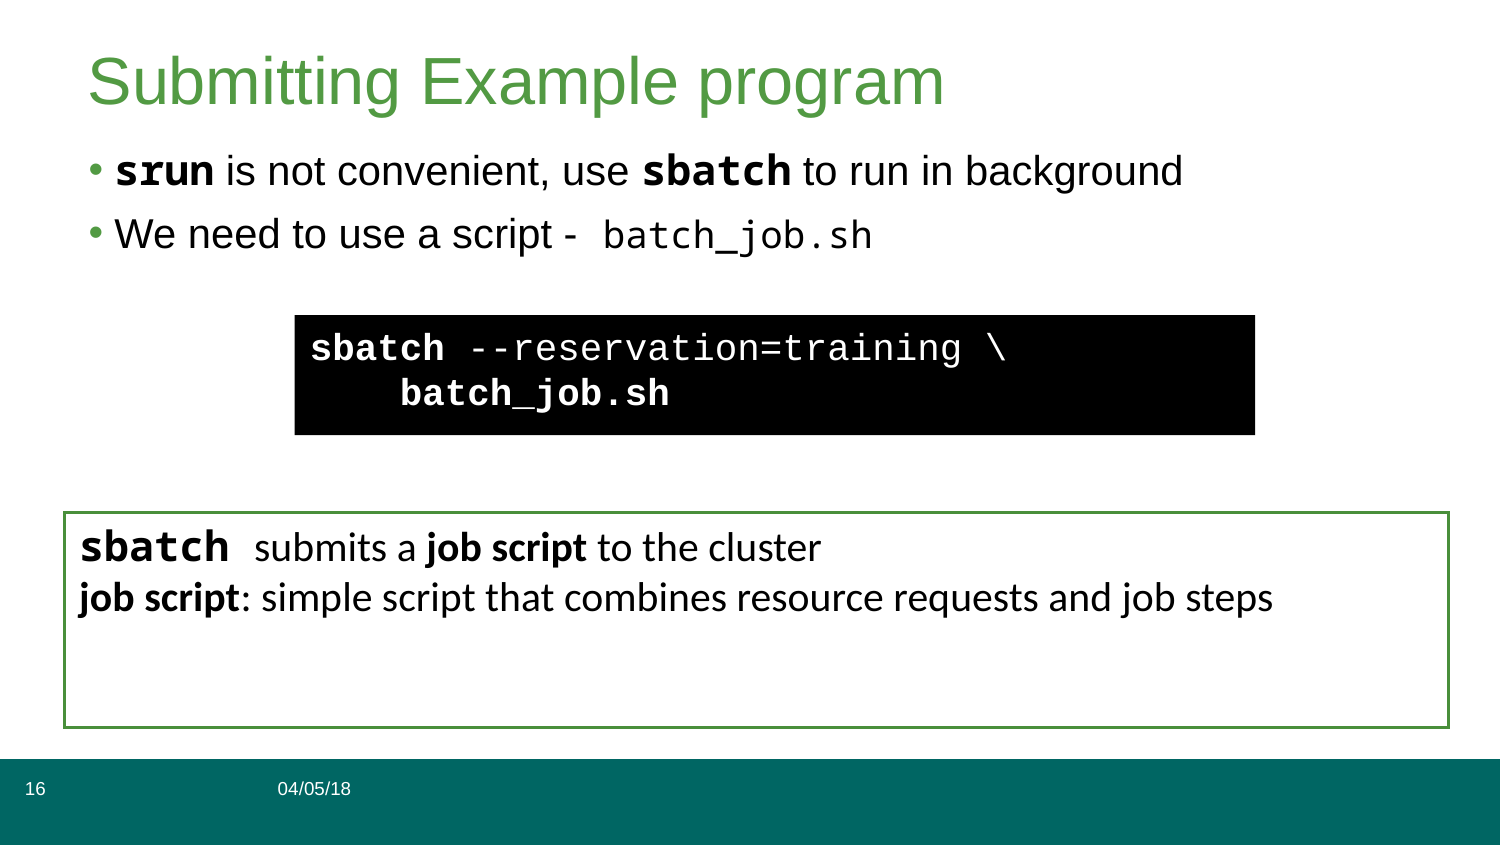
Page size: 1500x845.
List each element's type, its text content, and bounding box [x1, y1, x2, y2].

title Submitting Example program [87, 37, 1426, 132]
text_box sbatch --reservation=training \ batch_job.sh [294, 315, 1256, 436]
text_box [24, 776, 76, 799]
list srun is not convenient, use sbatch to run in background We need to use a script - batch_job.sh [88, 144, 1462, 258]
text_box sbatch submits a job script to the cluster job script: simple script that combines resource requests and job steps [64, 512, 1449, 728]
text_box 04/05/18 [277, 776, 553, 799]
